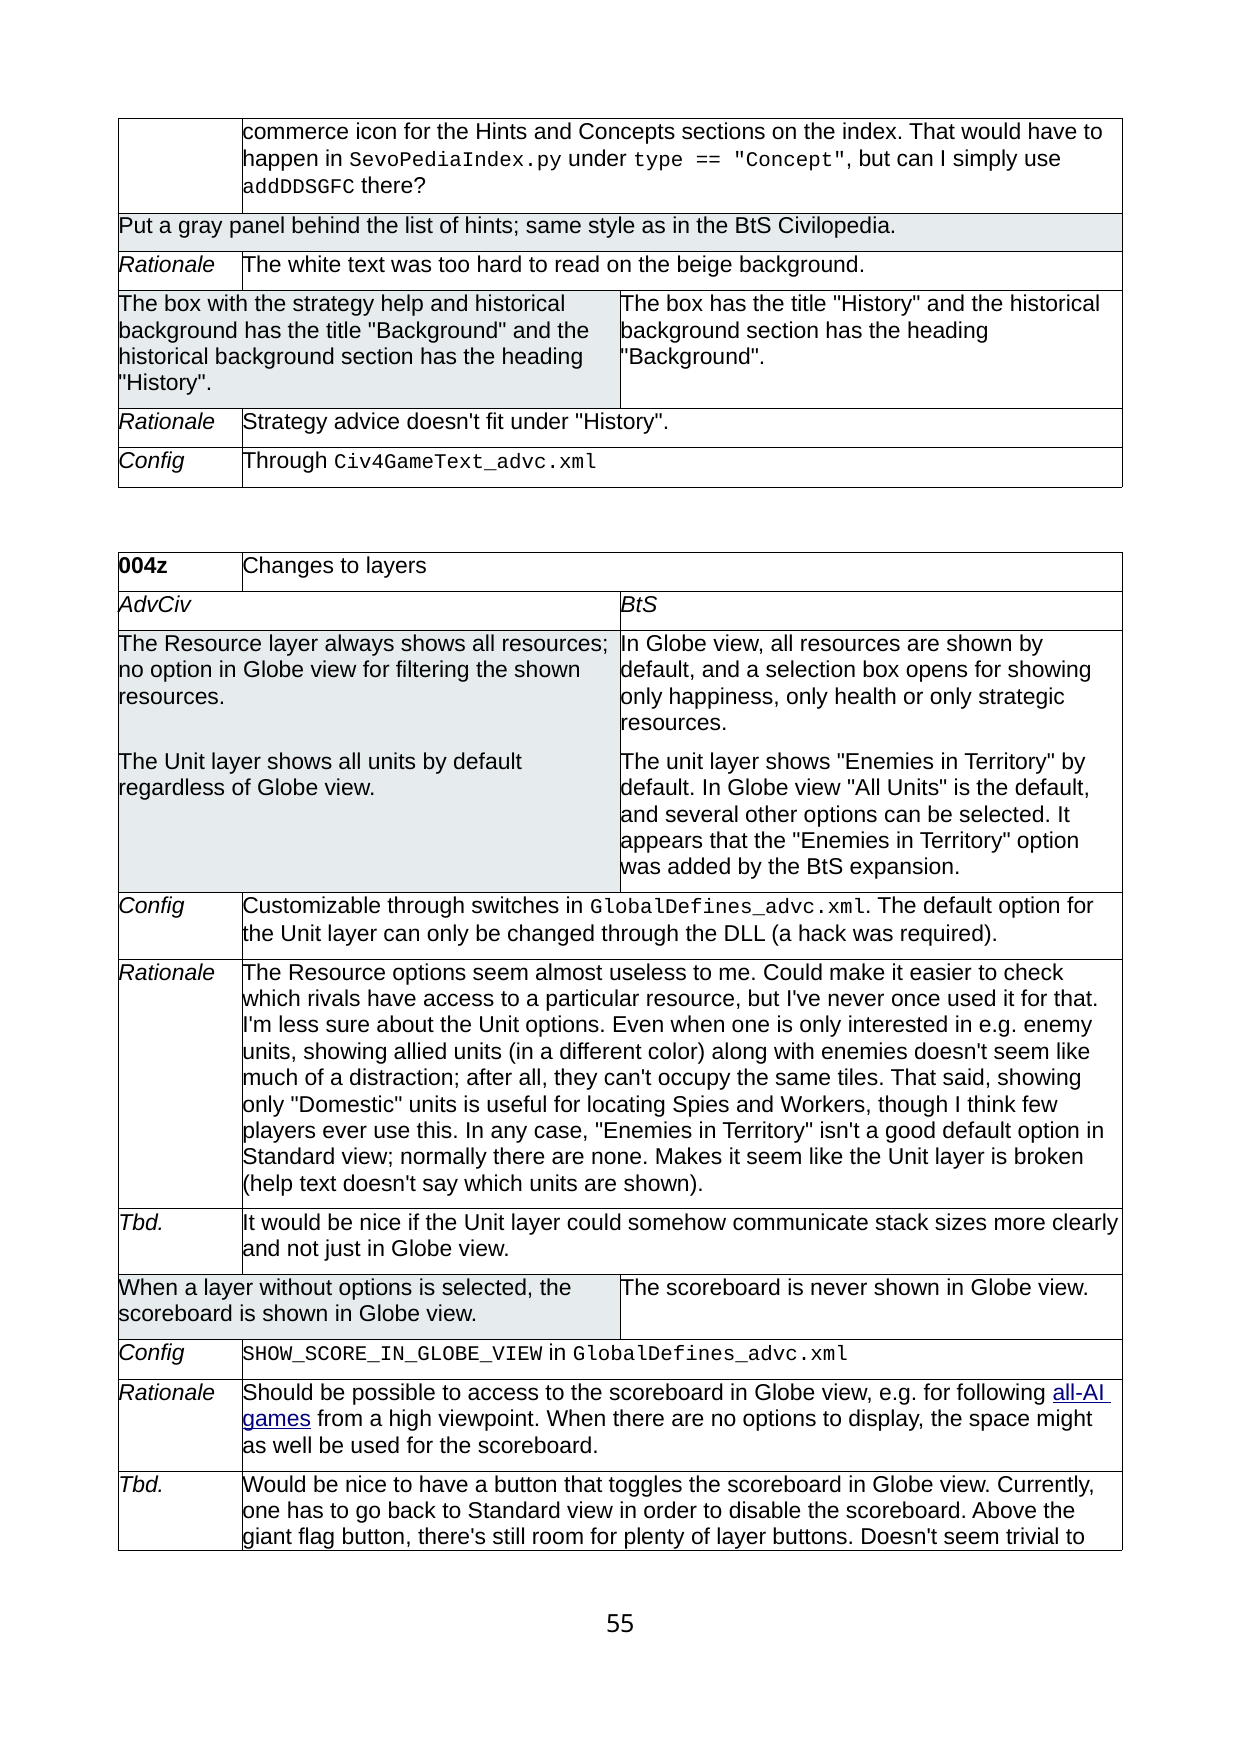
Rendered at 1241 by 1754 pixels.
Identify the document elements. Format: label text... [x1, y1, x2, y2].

table_cell Through Civ4GameText_advc.xml [243, 448, 1122, 487]
table_cell The Resource layer always shows all resources; no option in Globe view for filtering the shown resources. The Unit layer shows all units by default regardless of Globe view. [119, 631, 620, 892]
table_cell Config [119, 448, 242, 487]
table_cell The white text was too hard to read on the beige background. [243, 252, 1122, 290]
table_cell Should be possible to access to the scoreboard in Globe view, e.g. for following all-AI games from a high viewpoint. When there are no options to display, the space might as well be used for the scoreboard. [243, 1380, 1122, 1471]
table_cell Config [119, 893, 242, 959]
table_cell The box with the strategy help and historical background has the title "Background" and the historical background section has the heading "History". [119, 291, 620, 408]
table_cell Rationale [119, 409, 242, 447]
table_cell When a layer without options is selected, the scoreboard is shown in Globe view. [119, 1275, 620, 1339]
table_cell [119, 119, 242, 212]
table_cell The box has the title "History" and the historical background section has the heading "Background". [621, 291, 1122, 408]
table_cell commerce icon for the Hints and Concepts sections on the index. That would have to happen in SevoPediaIndex.py under type == "Concept", but can I simply use addDDSGFC there? [243, 119, 1122, 212]
table_header 004z [119, 553, 242, 591]
table_cell Would be nice to have a button that toggles the scoreboard in Globe view. Currently, one has to go back to Standard view in order to disable the scoreboard. Above the giant flag button, there's still room for plenty of layer buttons. Doesn't seem trivial to [243, 1472, 1122, 1550]
table_cell BtS [621, 592, 1122, 630]
table_cell In Globe view, all resources are shown by default, and a selection box opens for showing only happiness, only health or only strategic resources. The unit layer shows "Enemies in Territory" by default. In Globe view "All Units" is the default, and several other options can be selected. It appears that the "Enemies in Territory" option was added by the BtS expansion. [621, 631, 1122, 892]
table_cell Config [119, 1340, 242, 1379]
table_cell Rationale [119, 252, 242, 290]
table_cell Tbd. [119, 1209, 242, 1273]
table_cell Rationale [119, 960, 242, 1208]
table_cell The scoreboard is never shown in Globe view. [621, 1275, 1122, 1339]
table_cell AdvCiv [119, 592, 620, 630]
table_cell It would be nice if the Unit layer could somehow communicate stack sizes more clearly and not just in Globe view. [243, 1209, 1122, 1273]
table_cell Customizable through switches in GlobalDefines_advc.xml. The default option for the Unit layer can only be changed through the DLL (a hack was required). [243, 893, 1122, 959]
table_cell SHOW_SCORE_IN_GLOBE_VIEW in GlobalDefines_advc.xml [243, 1340, 1122, 1379]
table_cell Rationale [119, 1380, 242, 1471]
table_cell Strategy advice doesn't fit under "History". [243, 409, 1122, 447]
table_header Changes to layers [243, 553, 1122, 591]
table_cell Tbd. [119, 1472, 242, 1550]
table_cell Put a gray panel behind the list of hints; same style as in the BtS Civilopedia. [119, 214, 1122, 251]
table_cell The Resource options seem almost useless to me. Could make it easier to check which rivals have access to a particular resource, but I've never once used it for that. I'm less sure about the Unit options. Even when one is only interested in e.g. enemy units, showing allied units (in a different color) along with enemies doesn't seem like much of a distraction; after all, they can't occupy the same tiles. That said, showing only "Domestic" units is useful for locating Spies and Workers, though I think few players ever use this. In any case, "Enemies in Territory" isn't a good default option in Standard view; normally there are none. Makes it seem like the Unit layer is broken (help text doesn't say which units are shown). [243, 960, 1122, 1208]
